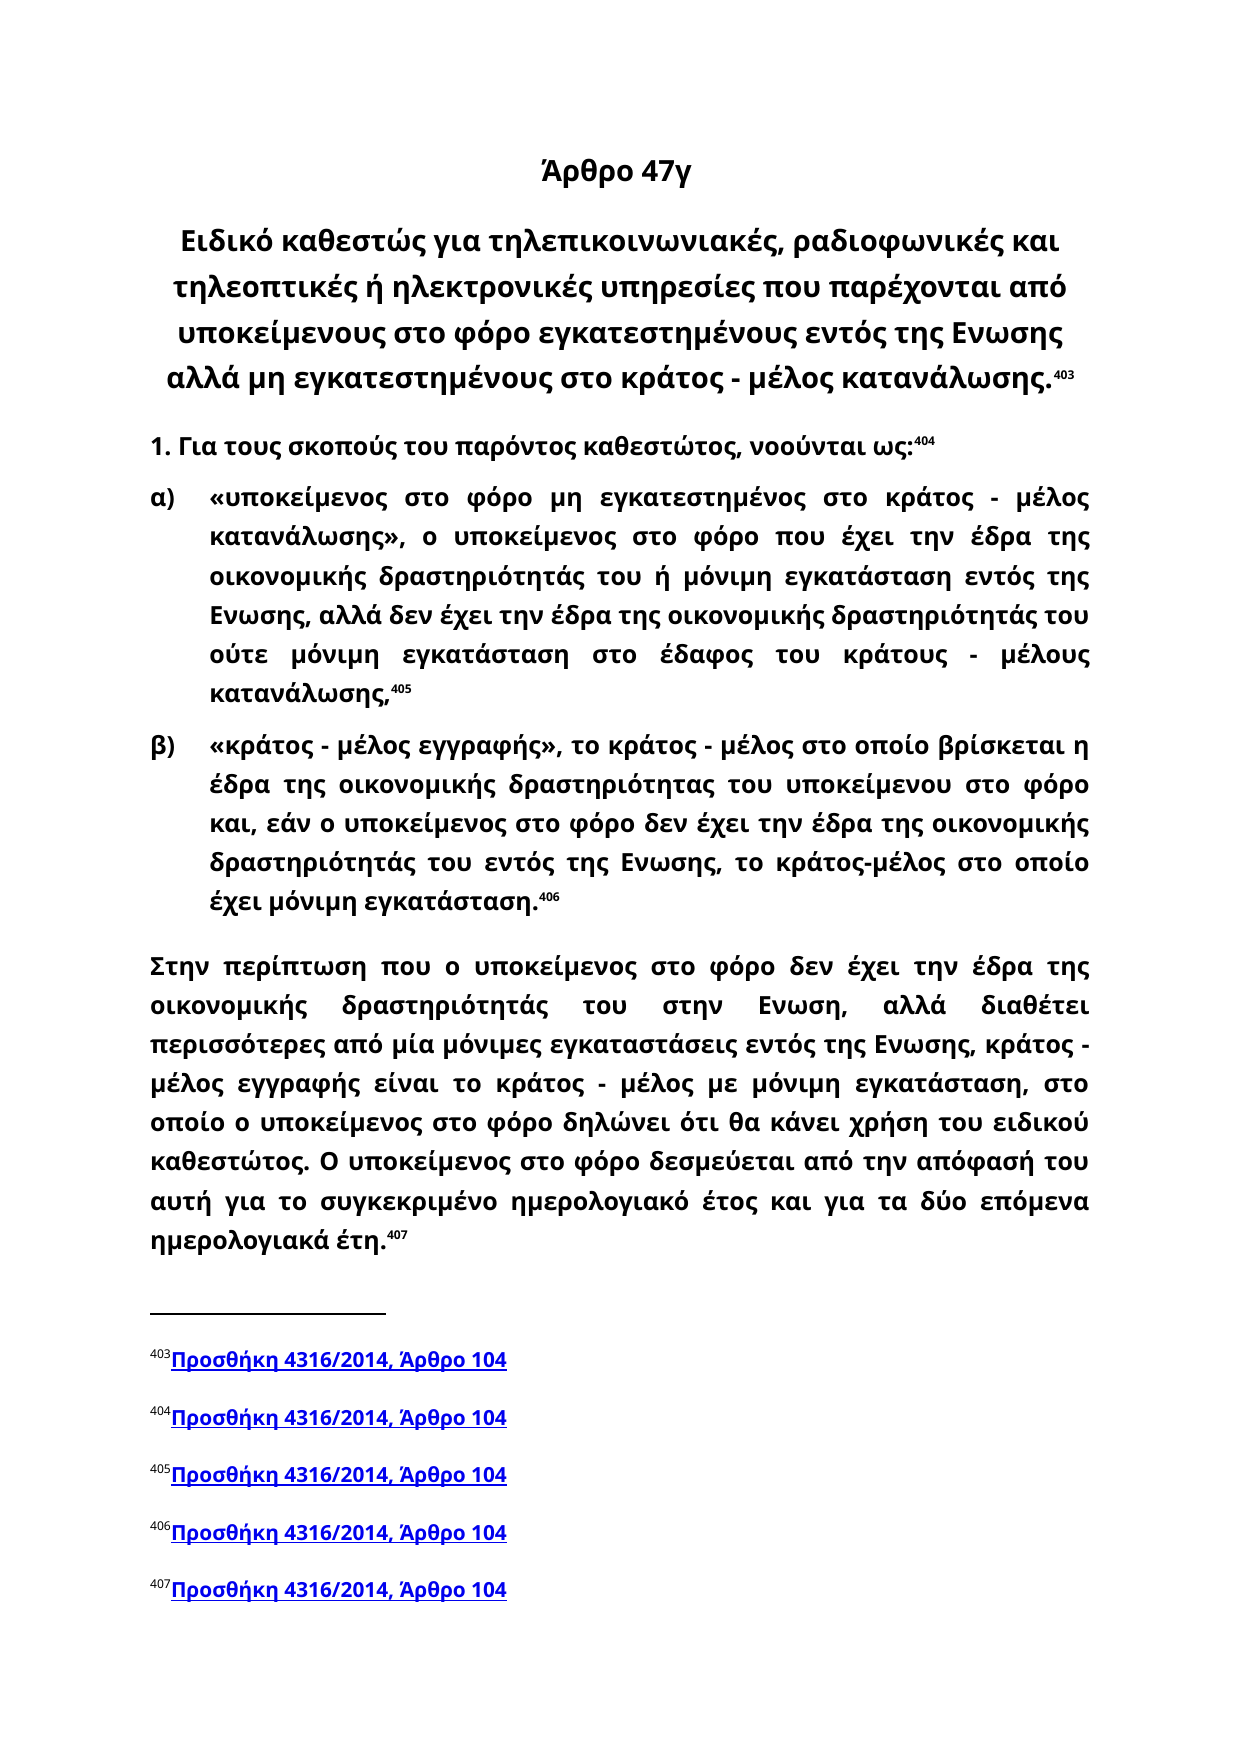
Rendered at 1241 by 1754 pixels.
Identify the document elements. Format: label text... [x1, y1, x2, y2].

text Προσθήκη 4316/2014, Άρθρο 104 [150, 1518, 1090, 1546]
text Προσθήκη 4316/2014, Άρθρο 104 [150, 1460, 1090, 1489]
text Προσθήκη 4316/2014, Άρθρο 104 [150, 1576, 1090, 1604]
text Προσθήκη 4316/2014, Άρθρο 104 [150, 1345, 1090, 1373]
text Προσθήκη 4316/2014, Άρθρο 104 [150, 1403, 1090, 1431]
list α) «υποκείμενος στο φόρο μη εγκατεστημένος στο κράτος - μέλος κατανάλωσης», ο υποκείμενος στο φόρο που έχει την έδρα της οικονομικής δραστηριότητάς του ή μόνιμη εγκατάσταση εντός της Ενωσης, αλλά δεν έχει την έδρα της οικονομικής δραστηριότητάς του ούτε μόνιμη εγκατάσταση στο έδαφος του κράτους - μέλους κατανάλωσης, [150, 480, 1090, 710]
text 1. Για τους σκοπούς του παρόντος καθεστώτος, νοούνται ως: [150, 428, 1090, 462]
text Στην περίπτωση που ο υποκείμενος στο φόρο δεν έχει την έδρα της οικονομικής δραστηριότητάς του στην Ενωση, αλλά διαθέτει περισσότερες από μία μόνιμες εγκαταστάσεις εντός της Ενωσης, κράτος - μέλος εγγραφής είναι το κράτος - μέλος με μόνιμη εγκατάσταση, στο οποίο ο υποκείμενος στο φόρο δηλώνει ότι θα κάνει χρήση του ειδικού καθεστώτος. Ο υποκείμενος στο φόρο δεσμεύεται από την απόφασή του αυτή για το συγκεκριμένο ημερολογιακό έτος και για τα δύο επόμενα ημερολογιακά έτη. [150, 948, 1090, 1256]
list β) «κράτος - μέλος εγγραφής», το κράτος - μέλος στο οποίο βρίσκεται η έδρα της οικονομικής δραστηριότητας του υποκείμενου στο φόρο και, εάν ο υποκείμενος στο φόρο δεν έχει την έδρα της οικονομικής δραστηριότητάς του εντός της Ενωσης, το κράτος-μέλος στο οποίο έχει μόνιμη εγκατάσταση. [150, 727, 1090, 918]
subtitle Άρθρο 47γ [150, 150, 1090, 190]
subtitle Ειδικό καθεστώς για τηλεπικοινωνιακές, ραδιοφωνικές και τηλεοπτικές ή ηλεκτρονικές υπηρεσίες που παρέχονται από υποκείμενους στο φόρο εγκατεστημένους εντός της Ενωσης αλλά μη εγκατεστημένους στο κράτος - μέλος κατανάλωσης. [150, 221, 1090, 397]
